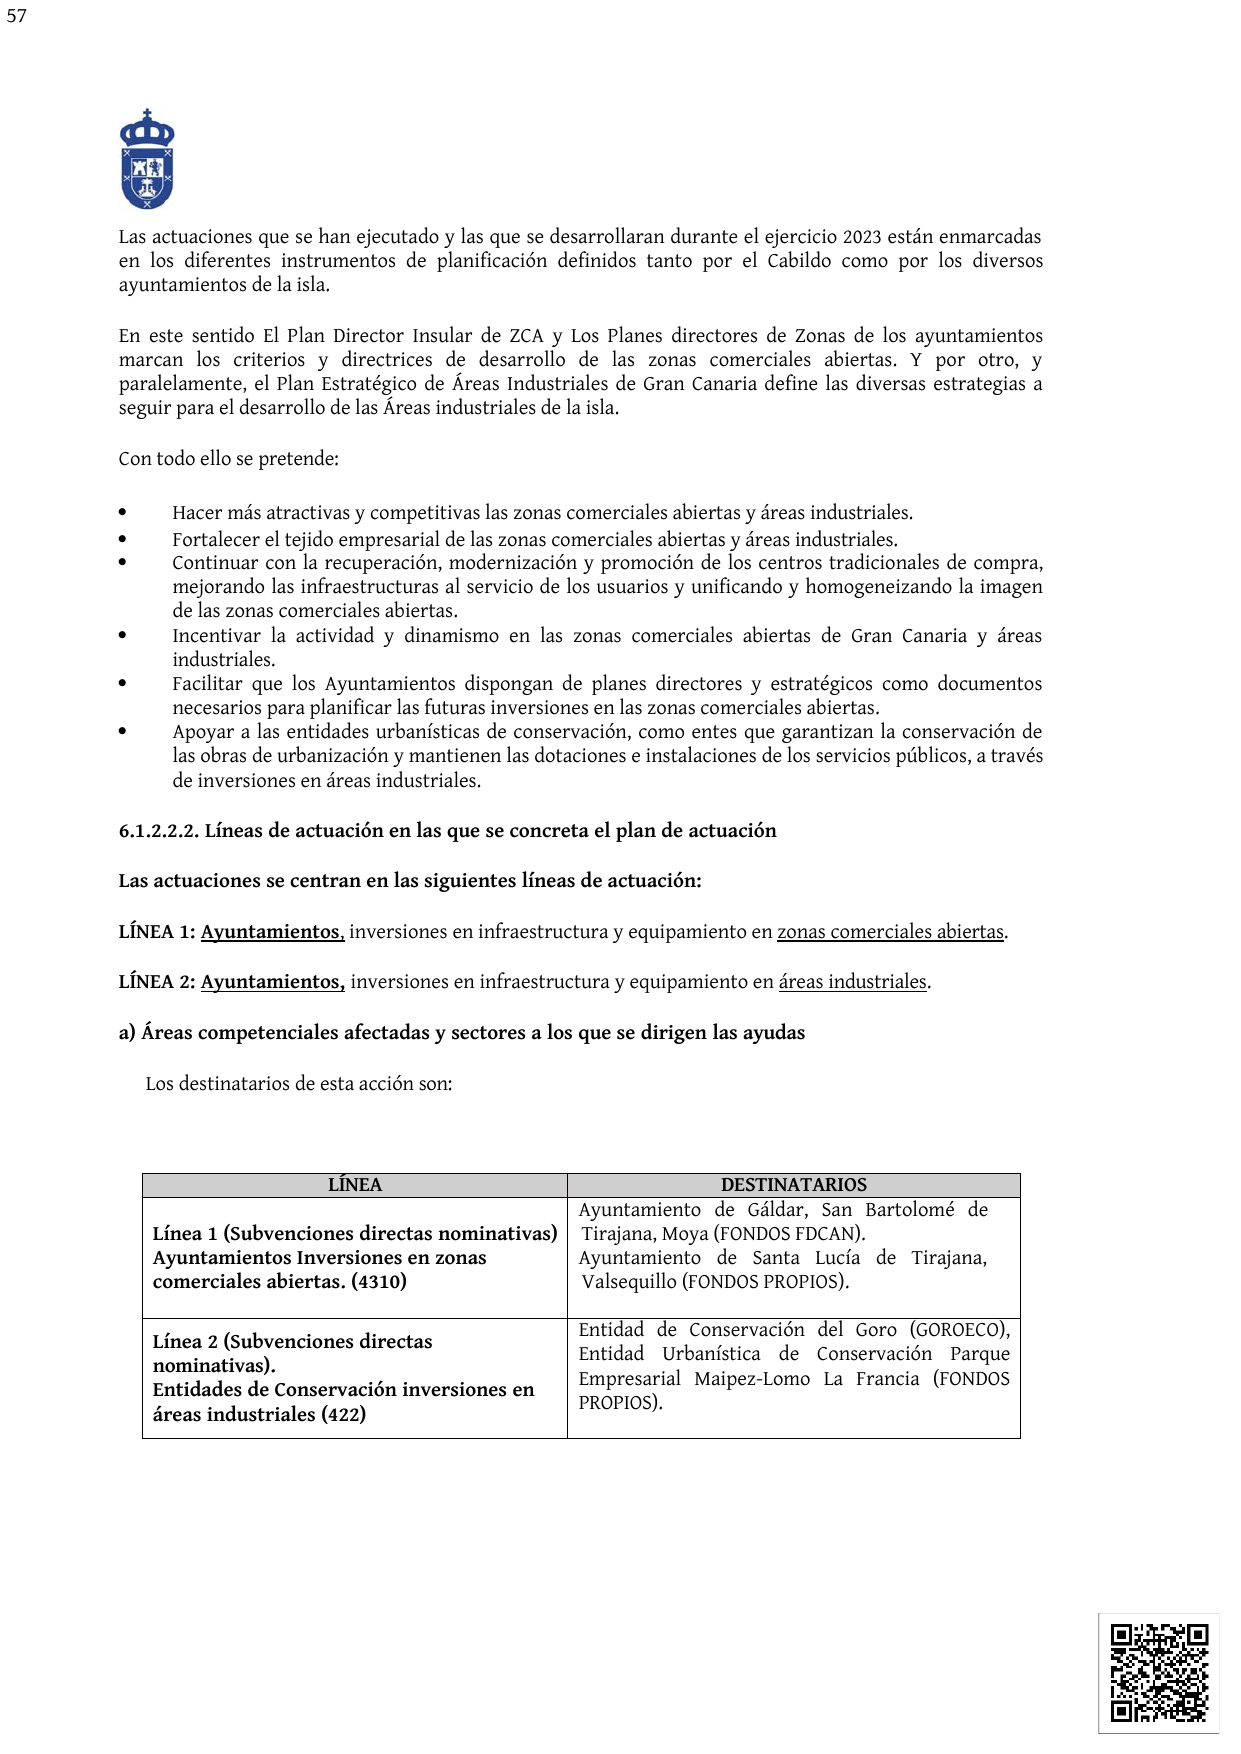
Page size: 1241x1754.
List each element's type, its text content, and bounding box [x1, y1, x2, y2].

list Facilitar que los Ayuntamientos dispongan de planes directores y estratégicos como documentos necesarios para planificar las futuras inversiones en las zonas comerciales abiertas. [118, 672, 1044, 721]
text Las actuaciones que se han ejecutado y las que se desarrollaran durante el ejercicio 2023 están enmarcadas en los diferentes instrumentos de planificación definidos tanto por el Cabildo como por los diversos ayuntamientos de la isla. [119, 225, 1044, 298]
picture [118, 107, 176, 210]
text Los destinatarios de esta acción son: [146, 1072, 1109, 1096]
subtitle Áreas competenciales afectadas y sectores a los que se dirigen las ayudas [118, 1021, 1109, 1046]
table_cell Entidad de Conservación del Goro (GOROECO), Entidad Urbanística de Conservación Parque Empresarial Maipez-Lomo La Francia (FONDOS PROPIOS). [568, 1319, 1020, 1438]
table_cell Línea 2 (Subvenciones directas nominativas). Entidades de Conservación inversiones en áreas industriales (422) [143, 1319, 567, 1438]
table_header DESTINATARIOS [568, 1174, 1020, 1197]
list Fortalecer el tejido empresarial de las zonas comerciales abiertas y áreas industriales. [118, 524, 1109, 551]
table_cell Línea 1 (Subvenciones directas nominativas) Ayuntamientos Inversiones en zonas comerciales abiertas. (4310) [143, 1198, 567, 1317]
picture [1098, 1613, 1220, 1734]
list Incentivar la actividad y dinamismo en las zonas comerciales abiertas de Gran Canaria y áreas industriales. [118, 624, 1044, 672]
list Continuar con la recuperación, modernización y promoción de los centros tradicionales de compra, mejorando las infraestructuras al servicio de los usuarios y unificando y homogeneizando la imagen de las zonas comerciales abiertas. [118, 551, 1044, 624]
text LÍNEA 1: Ayuntamientos, inversiones en infraestructura y equipamiento en zonas comerciales abiertas. [119, 920, 1109, 944]
text En este sentido El Plan Director Insular de ZCA y Los Planes directores de Zonas de los ayuntamientos marcan los criterios y directrices de desarrollo de las zonas comerciales abiertas. Y por otro, y paralelamente, el Plan Estratégico de Áreas Industriales de Gran Canaria define las diversas estrategias a seguir para el desarrollo de las Áreas industriales de la isla. [119, 324, 1044, 421]
subtitle Líneas de actuación en las que se concreta el plan de actuación Las actuaciones se centran en las siguientes líneas de actuación: [119, 819, 777, 894]
table_header LÍNEA [143, 1174, 567, 1197]
list Apoyar a las entidades urbanísticas de conservación, como entes que garantizan la conservación de las obras de urbanización y mantienen las dotaciones e instalaciones de los servicios públicos, a través de inversiones en áreas industriales. [118, 721, 1044, 793]
list Hacer más atractivas y competitivas las zonas comerciales abiertas y áreas industriales. [118, 498, 1109, 524]
table_cell Ayuntamiento de Gáldar, San Bartolomé de Tirajana, Moya (FONDOS FDCAN). Ayuntamiento de Santa Lucía de Tirajana, Valsequillo (FONDOS PROPIOS). [568, 1198, 1020, 1317]
text LÍNEA 2: Ayuntamientos, inversiones en infraestructura y equipamiento en áreas industriales. [119, 971, 1109, 995]
text Con todo ello se pretende: [119, 447, 1109, 471]
